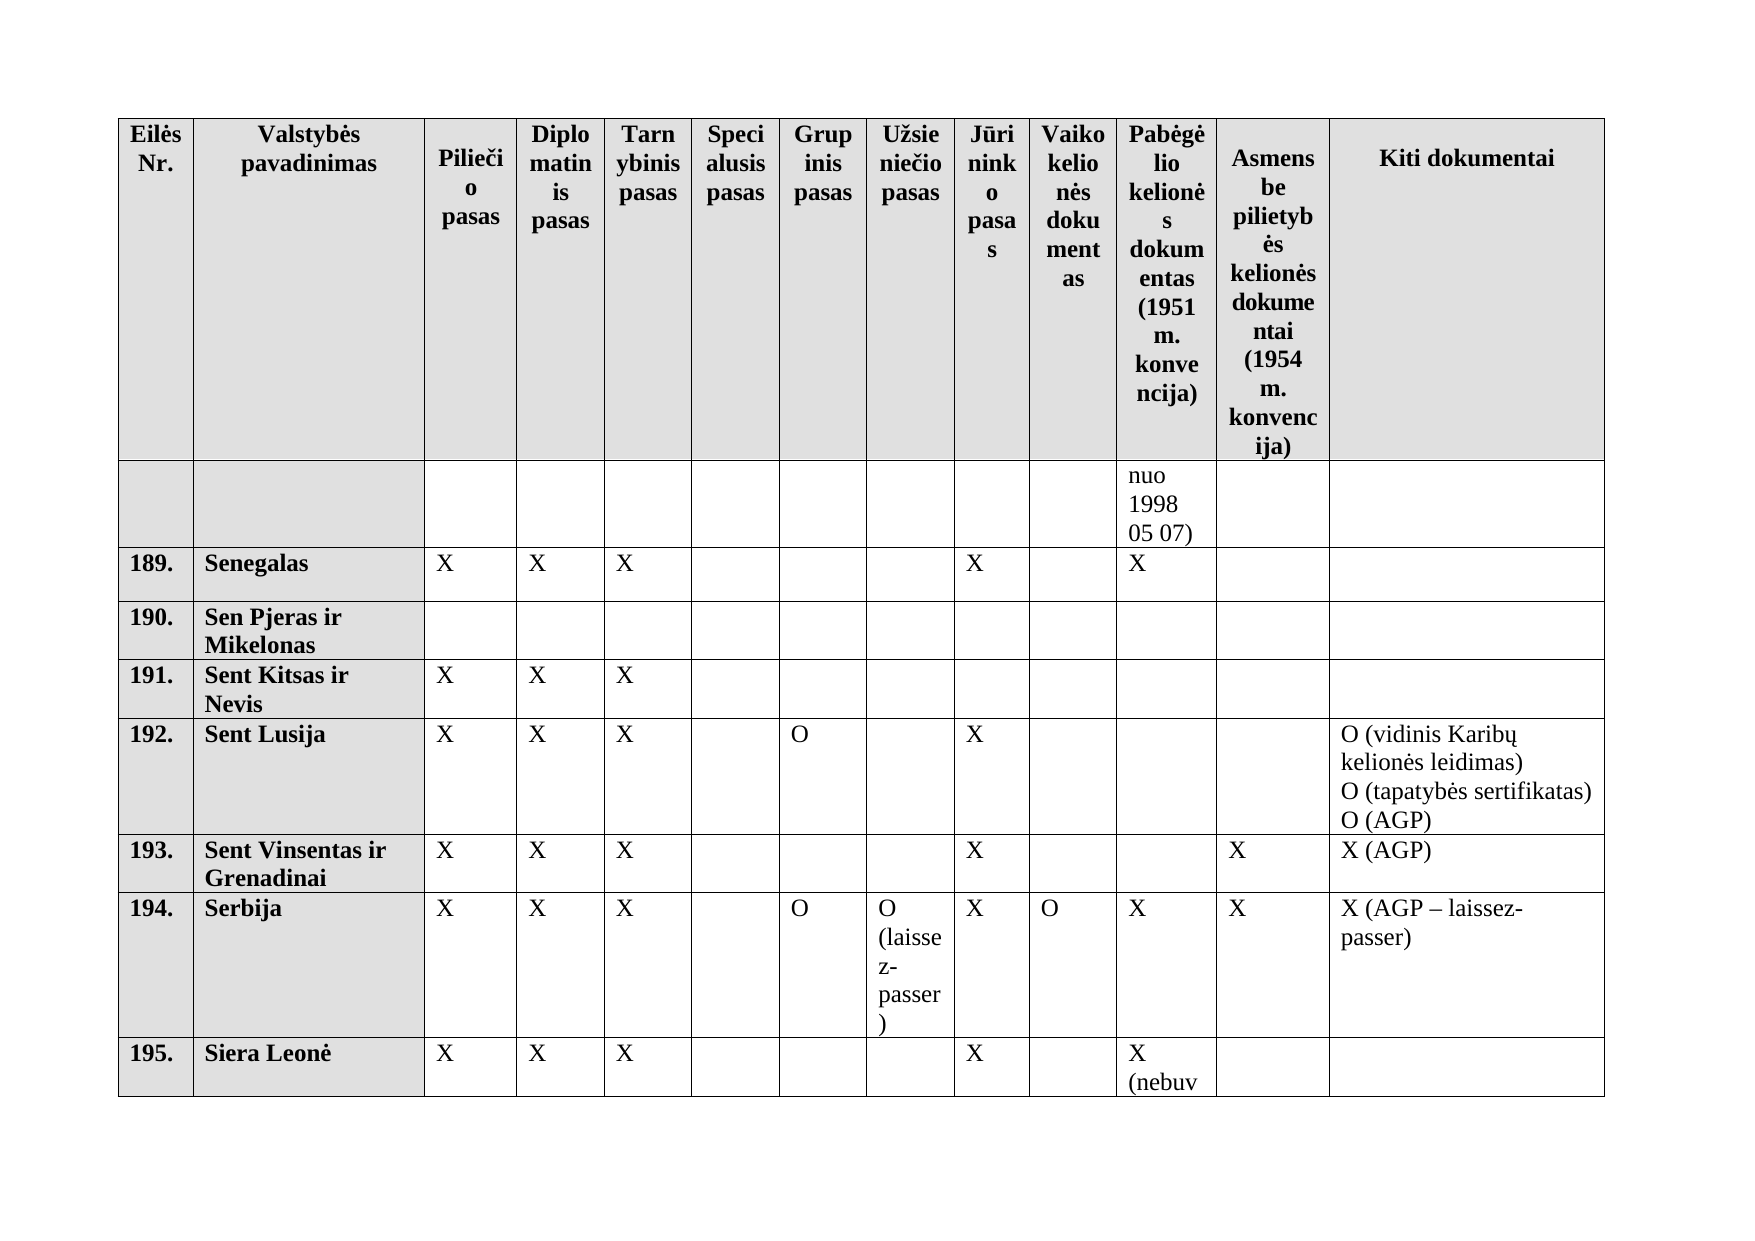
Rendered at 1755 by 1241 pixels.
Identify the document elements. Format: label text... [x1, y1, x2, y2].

table_cell [692, 461, 779, 547]
table_cell X (AGP – laissez-passer) [1330, 893, 1604, 1037]
table_cell [194, 461, 424, 547]
table_cell [1030, 660, 1116, 718]
table_cell [867, 660, 954, 718]
table_header Valstybės pavadinimas [194, 119, 424, 459]
table_cell X [605, 660, 691, 718]
table_header Grupinis pasas [780, 119, 866, 459]
table_cell [692, 835, 779, 892]
table_cell [1030, 461, 1116, 547]
table_cell X [517, 893, 604, 1037]
table_cell [1030, 1038, 1116, 1096]
table_cell [1030, 719, 1116, 834]
table_cell 193. [119, 835, 193, 892]
table_cell [1217, 461, 1329, 547]
table_cell [1330, 1038, 1604, 1096]
table_cell [1030, 548, 1116, 601]
table_cell [1030, 835, 1116, 892]
table_cell [1217, 1038, 1329, 1096]
table_cell X [425, 548, 516, 601]
table_header Vaiko kelionės dokumentas [1030, 119, 1116, 459]
table_cell X [517, 835, 604, 892]
table_cell [867, 548, 954, 601]
table_cell X [605, 835, 691, 892]
table_cell [780, 835, 866, 892]
table_cell [119, 461, 193, 547]
table_cell Siera Leonė [194, 1038, 424, 1096]
table_cell X [605, 893, 691, 1037]
table_cell 191. [119, 660, 193, 718]
table_cell 189. [119, 548, 193, 601]
table_header Pabėgėlio kelionės dokumentas (1951 m. konvencija) [1117, 119, 1216, 459]
table_cell [1117, 719, 1216, 834]
table_cell [780, 461, 866, 547]
table_cell [867, 835, 954, 892]
table_header Piliečio pasas [425, 119, 516, 459]
table_cell nuo 1998 05 07) [1117, 461, 1216, 547]
table_cell X [1217, 893, 1329, 1037]
table_cell O [780, 893, 866, 1037]
table_cell X [517, 548, 604, 601]
table_cell X [955, 835, 1029, 892]
table_cell Sent Kitsas ir Nevis [194, 660, 424, 718]
table_cell X [517, 660, 604, 718]
table_cell [1117, 835, 1216, 892]
table_cell [692, 548, 779, 601]
table_cell X [955, 893, 1029, 1037]
table_cell [867, 461, 954, 547]
table_header Diplomatinis pasas [517, 119, 604, 459]
table_cell [867, 602, 954, 659]
table_cell [605, 602, 691, 659]
table_cell X [517, 719, 604, 834]
table_cell [425, 461, 516, 547]
table_cell X [605, 719, 691, 834]
table_cell Sent Lusija [194, 719, 424, 834]
table_header Jūrininko pasas [955, 119, 1029, 459]
table_header Asmens be pilietybės kelionės dokumentai (1954 m. konvencija) [1217, 119, 1329, 459]
table_cell [517, 602, 604, 659]
table_cell O [780, 719, 866, 834]
table_cell Sent Vinsentas ir Grenadinai [194, 835, 424, 892]
table_cell [1330, 548, 1604, 601]
table_cell [1217, 602, 1329, 659]
table_cell O (vidinis Karibų kelionės leidimas) O (tapatybės sertifikatas) O (AGP) [1330, 719, 1604, 834]
table_header Užsieniečio pasas [867, 119, 954, 459]
table_cell [955, 602, 1029, 659]
table_header Specialusis pasas [692, 119, 779, 459]
table_cell [955, 660, 1029, 718]
table_cell 192. [119, 719, 193, 834]
table_cell X [955, 548, 1029, 601]
table_cell Sen Pjeras ir Mikelonas [194, 602, 424, 659]
table_cell [1030, 602, 1116, 659]
table_cell X [1117, 548, 1216, 601]
table_cell [867, 1038, 954, 1096]
table_cell X [425, 660, 516, 718]
table_cell Senegalas [194, 548, 424, 601]
table_cell [1217, 660, 1329, 718]
table_cell [780, 660, 866, 718]
table_cell [1330, 660, 1604, 718]
table_header Tarnybinis pasas [605, 119, 691, 459]
table_cell [692, 602, 779, 659]
table_cell Serbija [194, 893, 424, 1037]
table_cell X [605, 548, 691, 601]
table_cell X [425, 1038, 516, 1096]
table_cell O (laissez-passer) [867, 893, 954, 1037]
table_cell [517, 461, 604, 547]
table_cell 194. [119, 893, 193, 1037]
table_cell X [955, 719, 1029, 834]
table_cell [1117, 602, 1216, 659]
table_cell [1330, 461, 1604, 547]
table_cell X [517, 1038, 604, 1096]
table_cell X [1217, 835, 1329, 892]
table_cell [955, 461, 1029, 547]
table_cell 195. [119, 1038, 193, 1096]
table_cell [1217, 719, 1329, 834]
table_cell [780, 602, 866, 659]
table_cell [1217, 548, 1329, 601]
table_cell X (AGP) [1330, 835, 1604, 892]
table_cell X (nebuv [1117, 1038, 1216, 1096]
table_cell X [1117, 893, 1216, 1037]
table_cell [780, 1038, 866, 1096]
table_cell [605, 461, 691, 547]
table_cell [692, 660, 779, 718]
table_cell [780, 548, 866, 601]
table_header Eilės Nr. [119, 119, 193, 459]
table_cell X [955, 1038, 1029, 1096]
table_cell [1330, 602, 1604, 659]
table_cell [867, 719, 954, 834]
table_cell [692, 719, 779, 834]
table_cell X [605, 1038, 691, 1096]
table_cell [425, 602, 516, 659]
table_cell X [425, 719, 516, 834]
table_cell X [425, 893, 516, 1037]
table_cell [692, 1038, 779, 1096]
table_cell [692, 893, 779, 1037]
table_cell O [1030, 893, 1116, 1037]
table_cell 190. [119, 602, 193, 659]
table_cell X [425, 835, 516, 892]
table_header Kiti dokumentai [1330, 119, 1604, 459]
table_cell [1117, 660, 1216, 718]
